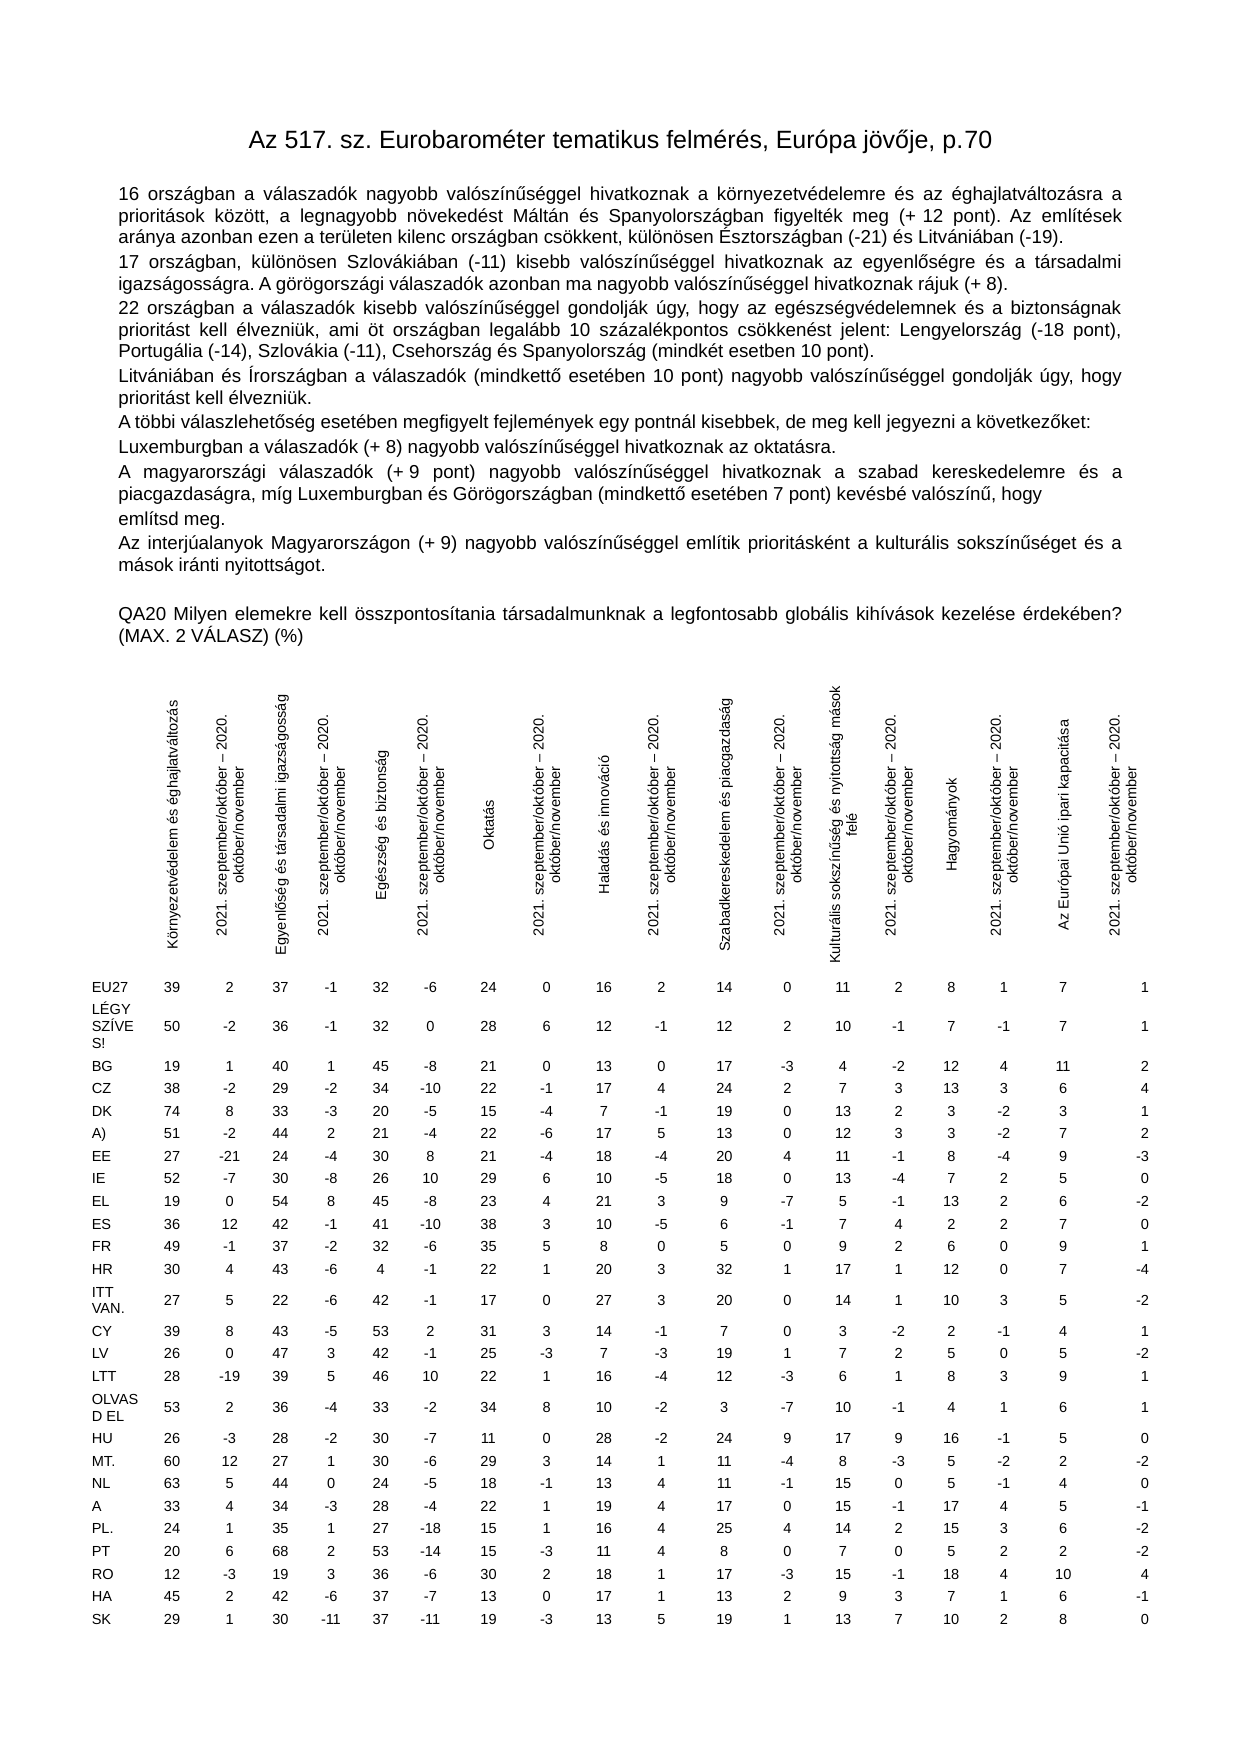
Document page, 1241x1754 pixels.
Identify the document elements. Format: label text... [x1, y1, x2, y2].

table_cell 17 [459, 1280, 517, 1320]
table_cell EU27 [89, 976, 143, 998]
table_cell 1 [517, 1495, 575, 1517]
text Az interjúalanyok Magyarországon (+ 9) nagyobb valószínűséggel említik prioritásként a kulturális sokszínűséget és a mások iránti nyitottságot. [118, 532, 1122, 575]
table_cell 7 [928, 998, 974, 1054]
table_cell 42 [360, 1280, 401, 1320]
table_cell 7 [816, 1213, 869, 1235]
table_cell 44 [259, 1472, 302, 1495]
table_cell 3 [974, 1280, 1033, 1320]
table_cell 11 [1033, 1054, 1093, 1077]
table_cell 19 [690, 1608, 758, 1630]
table_cell 6 [816, 1365, 869, 1387]
table_cell -2 [1093, 1342, 1152, 1365]
table_cell 4 [869, 1213, 928, 1235]
table_cell 4 [974, 1054, 1033, 1077]
table_cell 8 [816, 1450, 869, 1472]
table_cell 8 [690, 1540, 758, 1562]
table_cell 1 [632, 1563, 690, 1585]
table_cell 53 [360, 1540, 401, 1562]
table_cell 5 [200, 1472, 259, 1495]
table_cell 26 [143, 1427, 200, 1449]
table_cell 36 [143, 1213, 200, 1235]
table_cell -2 [1093, 1190, 1152, 1212]
table_cell 18 [575, 1563, 632, 1585]
table_cell 10 [816, 1388, 869, 1427]
table_cell -3 [758, 1563, 816, 1585]
table_cell 7 [816, 1342, 869, 1365]
table_cell 0 [758, 1320, 816, 1342]
table_cell 7 [1033, 976, 1093, 998]
table_cell -1 [974, 1427, 1033, 1449]
table_cell 7 [690, 1320, 758, 1342]
table_header Az Európai Unió ipari kapacitása [1033, 674, 1093, 976]
table_cell -5 [401, 1100, 459, 1122]
table_cell 6 [1033, 1190, 1093, 1212]
table_cell 23 [459, 1190, 517, 1212]
table_cell -3 [632, 1342, 690, 1365]
table_cell 37 [259, 976, 302, 998]
table_cell 9 [816, 1585, 869, 1608]
table_cell 5 [1033, 1167, 1093, 1190]
table_cell 1 [758, 1608, 816, 1630]
table_cell -4 [302, 1388, 360, 1427]
table_cell 13 [690, 1122, 758, 1145]
table_cell 14 [816, 1517, 869, 1540]
table_cell 30 [360, 1427, 401, 1449]
table_header Kulturális sokszínűség és nyitottság mások felé [816, 674, 869, 976]
table_cell 35 [259, 1517, 302, 1540]
table_cell 18 [575, 1145, 632, 1167]
table_cell 74 [143, 1100, 200, 1122]
table_cell -3 [758, 1365, 816, 1387]
table_cell 3 [1033, 1100, 1093, 1122]
table_cell -3 [302, 1495, 360, 1517]
table_cell 5 [928, 1540, 974, 1562]
table_cell 42 [259, 1213, 302, 1235]
table_cell 15 [459, 1540, 517, 1562]
table_cell 30 [360, 1145, 401, 1167]
table_cell 8 [302, 1190, 360, 1212]
table_cell 13 [928, 1190, 974, 1212]
table_cell 1 [1093, 1320, 1152, 1342]
table_cell -3 [200, 1427, 259, 1449]
table_cell -1 [869, 1145, 928, 1167]
table_cell 1 [974, 1585, 1033, 1608]
table_cell 37 [259, 1235, 302, 1258]
table_cell -7 [401, 1427, 459, 1449]
table_cell 2 [974, 1190, 1033, 1212]
table_cell 6 [200, 1540, 259, 1562]
table_cell 2 [1033, 1450, 1093, 1472]
table_cell 4 [517, 1190, 575, 1212]
table_cell 42 [259, 1585, 302, 1608]
table_cell 6 [1033, 1517, 1093, 1540]
table_cell 25 [459, 1342, 517, 1365]
table_cell 33 [143, 1495, 200, 1517]
table_cell 0 [758, 1495, 816, 1517]
table_cell 53 [360, 1320, 401, 1342]
table_cell 10 [928, 1608, 974, 1630]
table_cell 2 [974, 1167, 1033, 1190]
table_cell 3 [632, 1258, 690, 1280]
table_cell 10 [575, 1167, 632, 1190]
table_cell 37 [360, 1585, 401, 1608]
table_cell -1 [1093, 1495, 1152, 1517]
table_cell 0 [401, 998, 459, 1054]
table_cell -1 [401, 1280, 459, 1320]
table_cell 43 [259, 1320, 302, 1342]
table_cell -3 [758, 1054, 816, 1077]
table_cell -2 [200, 998, 259, 1054]
table_cell -2 [974, 1100, 1033, 1122]
table_cell LV [89, 1342, 143, 1365]
table_cell 3 [869, 1585, 928, 1608]
table_cell 5 [690, 1235, 758, 1258]
table_cell 2 [869, 1235, 928, 1258]
table_cell A [89, 1495, 143, 1517]
table_cell 14 [690, 976, 758, 998]
table_cell 27 [259, 1450, 302, 1472]
table_cell 4 [758, 1517, 816, 1540]
table_cell 2 [1033, 1540, 1093, 1562]
table_cell 7 [575, 1342, 632, 1365]
table_cell -4 [632, 1365, 690, 1387]
table_cell 9 [690, 1190, 758, 1212]
table_cell 1 [1093, 1365, 1152, 1387]
table_cell 2 [974, 1213, 1033, 1235]
table_cell 42 [360, 1342, 401, 1365]
table_cell 0 [1093, 1167, 1152, 1190]
table_cell -3 [869, 1450, 928, 1472]
table_cell PT [89, 1540, 143, 1562]
table_cell -1 [1093, 1585, 1152, 1608]
table_cell 43 [259, 1258, 302, 1280]
table_cell 17 [690, 1563, 758, 1585]
text 16 országban a válaszadók nagyobb valószínűséggel hivatkoznak a környezetvédelemre és az éghajlatváltozásra a prioritások között, a legnagyobb növekedést Máltán és Spanyolországban figyelték meg (+ 12 pont). Az említések aránya azonban ezen a területen kilenc országban csökkent, különösen Észtországban (-21) és Litvániában (-19). [118, 183, 1122, 247]
table_cell 27 [575, 1280, 632, 1320]
table_cell -6 [401, 1563, 459, 1585]
table_cell 2 [869, 1342, 928, 1365]
table_cell 12 [928, 1258, 974, 1280]
table_cell 14 [575, 1320, 632, 1342]
table_cell -8 [302, 1167, 360, 1190]
table_cell A) [89, 1122, 143, 1145]
table_cell 27 [143, 1145, 200, 1167]
table_cell 1 [517, 1365, 575, 1387]
table_cell 15 [816, 1495, 869, 1517]
table_cell -3 [517, 1608, 575, 1630]
table_cell 8 [928, 1145, 974, 1167]
table_cell 0 [517, 1585, 575, 1608]
table_header 2021. szeptember/október – 2020. október/november [974, 674, 1033, 976]
table_cell 0 [758, 1235, 816, 1258]
table_cell 16 [575, 976, 632, 998]
table_cell 1 [758, 1258, 816, 1280]
table_cell 1 [1093, 1235, 1152, 1258]
table_cell 28 [459, 998, 517, 1054]
table_cell 32 [360, 1235, 401, 1258]
table_cell -4 [302, 1145, 360, 1167]
table_cell 36 [259, 1388, 302, 1427]
table_cell -4 [758, 1450, 816, 1472]
table_cell LÉGY SZÍVES! [89, 998, 143, 1054]
table_cell 1 [974, 976, 1033, 998]
table_cell 21 [459, 1145, 517, 1167]
table_cell 34 [360, 1077, 401, 1099]
table_cell 4 [758, 1145, 816, 1167]
table_cell 2 [758, 1077, 816, 1099]
table_cell 5 [928, 1342, 974, 1365]
text 22 országban a válaszadók kisebb valószínűséggel gondolják úgy, hogy az egészségvédelemnek és a biztonságnak prioritást kell élvezniük, ami öt országban legalább 10 százalékpontos csökkenést jelent: Lengyelország (-18 pont), Portugália (-14), Szlovákia (-11), Csehország és Spanyolország (mindkét esetben 10 pont). [118, 297, 1122, 362]
table_cell 8 [575, 1235, 632, 1258]
table_cell 3 [974, 1517, 1033, 1540]
table_cell 26 [360, 1167, 401, 1190]
table_cell 6 [1033, 1077, 1093, 1099]
table_cell -10 [401, 1213, 459, 1235]
table_cell 24 [360, 1472, 401, 1495]
table_cell 16 [575, 1365, 632, 1387]
table_cell -1 [758, 1213, 816, 1235]
table_cell -2 [302, 1235, 360, 1258]
table_cell 1 [200, 1054, 259, 1077]
table_cell 12 [690, 998, 758, 1054]
table_cell 1 [302, 1054, 360, 1077]
table_cell -4 [974, 1145, 1033, 1167]
table_cell -6 [401, 976, 459, 998]
table_cell -6 [517, 1122, 575, 1145]
table_cell 28 [143, 1365, 200, 1387]
table_cell 10 [401, 1167, 459, 1190]
table_cell 4 [360, 1258, 401, 1280]
table_cell 45 [360, 1054, 401, 1077]
table_cell 14 [816, 1280, 869, 1320]
table_cell 38 [459, 1213, 517, 1235]
table_cell 30 [143, 1258, 200, 1280]
table_cell 4 [632, 1540, 690, 1562]
table_cell -6 [401, 1450, 459, 1472]
table_cell 6 [1033, 1388, 1093, 1427]
table_cell 13 [575, 1472, 632, 1495]
table_cell 0 [758, 976, 816, 998]
table_cell 28 [575, 1427, 632, 1449]
table_cell 6 [690, 1213, 758, 1235]
table_cell 8 [928, 976, 974, 998]
table_cell -6 [302, 1280, 360, 1320]
table_cell 1 [517, 1258, 575, 1280]
table_cell 13 [690, 1585, 758, 1608]
table_cell 13 [575, 1608, 632, 1630]
table_cell 1 [632, 1585, 690, 1608]
table_cell 4 [200, 1495, 259, 1517]
table_cell 25 [690, 1517, 758, 1540]
table_cell 4 [632, 1472, 690, 1495]
table_cell 45 [360, 1190, 401, 1212]
table_cell 68 [259, 1540, 302, 1562]
table_cell 10 [575, 1388, 632, 1427]
table_cell 8 [1033, 1608, 1093, 1630]
table_cell 24 [259, 1145, 302, 1167]
table_cell 32 [360, 976, 401, 998]
table_cell 4 [974, 1495, 1033, 1517]
table_cell -2 [1093, 1280, 1152, 1320]
table_cell 5 [1033, 1495, 1093, 1517]
table_cell 2 [302, 1540, 360, 1562]
table_cell 20 [690, 1280, 758, 1320]
table_cell 1 [1093, 1388, 1152, 1427]
table_cell 19 [690, 1342, 758, 1365]
table_cell 20 [143, 1540, 200, 1562]
table_cell 2 [401, 1320, 459, 1342]
table_cell 33 [259, 1100, 302, 1122]
table_header Haladás és innováció [575, 674, 632, 976]
table_cell 4 [632, 1077, 690, 1099]
table_cell -1 [401, 1258, 459, 1280]
table_cell 37 [360, 1608, 401, 1630]
table_cell -8 [401, 1054, 459, 1077]
table_cell -1 [974, 998, 1033, 1054]
table_header Oktatás [459, 674, 517, 976]
table_cell -2 [869, 1320, 928, 1342]
table_cell 27 [143, 1280, 200, 1320]
table_cell -4 [869, 1167, 928, 1190]
table_cell 3 [690, 1388, 758, 1427]
table_cell 2 [302, 1122, 360, 1145]
table_cell 26 [143, 1342, 200, 1365]
table_cell 2 [758, 1585, 816, 1608]
table_cell 1 [869, 1280, 928, 1320]
table_cell 19 [575, 1495, 632, 1517]
table_cell 34 [259, 1495, 302, 1517]
table_header Hagyományok [928, 674, 974, 976]
table_cell 5 [302, 1365, 360, 1387]
table_cell 47 [259, 1342, 302, 1365]
table_cell 4 [816, 1054, 869, 1077]
table_cell -2 [200, 1077, 259, 1099]
table_cell 5 [632, 1608, 690, 1630]
table_cell 1 [974, 1388, 1033, 1427]
table_cell 0 [974, 1258, 1033, 1280]
text említsd meg. [118, 507, 1122, 529]
table_cell 22 [459, 1365, 517, 1387]
table_cell 0 [1093, 1472, 1152, 1495]
table_cell 0 [758, 1540, 816, 1562]
table_cell 1 [1093, 1100, 1152, 1122]
table_cell 51 [143, 1122, 200, 1145]
table_cell ES [89, 1213, 143, 1235]
table_cell -2 [200, 1122, 259, 1145]
table_cell 2 [1093, 1122, 1152, 1145]
table_cell 1 [632, 1450, 690, 1472]
table_header Környezetvédelem és éghajlatváltozás [143, 674, 200, 976]
table_cell 2 [517, 1563, 575, 1585]
table_cell FR [89, 1235, 143, 1258]
table_cell 3 [632, 1280, 690, 1320]
table_cell 0 [758, 1122, 816, 1145]
table_cell 2 [200, 1388, 259, 1427]
table_cell -1 [302, 976, 360, 998]
table_cell 0 [869, 1472, 928, 1495]
table_cell 12 [200, 1213, 259, 1235]
table_cell -1 [200, 1235, 259, 1258]
table_header 2021. szeptember/október – 2020. október/november [517, 674, 575, 976]
table_cell 60 [143, 1450, 200, 1472]
table_cell -7 [758, 1190, 816, 1212]
table_cell -6 [401, 1235, 459, 1258]
table_cell 16 [575, 1517, 632, 1540]
table_cell -2 [1093, 1517, 1152, 1540]
table_cell 10 [816, 998, 869, 1054]
table_cell -1 [517, 1472, 575, 1495]
table_cell -3 [1093, 1145, 1152, 1167]
text 17 országban, különösen Szlovákiában (-11) kisebb valószínűséggel hivatkoznak az egyenlőségre és a társadalmi igazságosságra. A görögországi válaszadók azonban ma nagyobb valószínűséggel hivatkoznak rájuk (+ 8). [118, 251, 1122, 294]
table_cell 10 [401, 1365, 459, 1387]
table_cell -2 [974, 1450, 1033, 1472]
table_cell 11 [690, 1450, 758, 1472]
table_cell 15 [816, 1563, 869, 1585]
table_cell 5 [517, 1235, 575, 1258]
table_cell HA [89, 1585, 143, 1608]
table_header [89, 674, 143, 976]
table_cell CY [89, 1320, 143, 1342]
table_cell 34 [459, 1388, 517, 1427]
table_cell 0 [1093, 1213, 1152, 1235]
table_cell 38 [143, 1077, 200, 1099]
table_cell -6 [302, 1585, 360, 1608]
table_cell 30 [259, 1167, 302, 1190]
table_cell 6 [517, 998, 575, 1054]
table_cell 11 [816, 1145, 869, 1167]
text A magyarországi válaszadók (+ 9 pont) nagyobb valószínűséggel hivatkoznak a szabad kereskedelemre és a piacgazdaságra, míg Luxemburgban és Görögországban (mindkettő esetében 7 pont) kevésbé valószínű, hogy [118, 461, 1122, 504]
table_cell 2 [758, 998, 816, 1054]
table_cell 5 [632, 1122, 690, 1145]
table_cell 3 [302, 1342, 360, 1365]
table_cell 5 [200, 1280, 259, 1320]
table_header 2021. szeptember/október – 2020. október/november [200, 674, 259, 976]
table_cell NL [89, 1472, 143, 1495]
table_cell 1 [1093, 998, 1152, 1054]
table_cell 19 [690, 1100, 758, 1122]
table_cell -1 [974, 1320, 1033, 1342]
table_cell -5 [302, 1320, 360, 1342]
table_cell 5 [1033, 1427, 1093, 1449]
table_cell 29 [259, 1077, 302, 1099]
table_cell 8 [928, 1365, 974, 1387]
table_cell 0 [1093, 1608, 1152, 1630]
table_cell 1 [517, 1517, 575, 1540]
table_cell -21 [200, 1145, 259, 1167]
table_cell 4 [632, 1517, 690, 1540]
table_cell 27 [360, 1517, 401, 1540]
table_cell -1 [869, 1388, 928, 1427]
table_cell -3 [200, 1563, 259, 1585]
table_cell 30 [259, 1608, 302, 1630]
table_cell 0 [200, 1342, 259, 1365]
text Luxemburgban a válaszadók (+ 8) nagyobb valószínűséggel hivatkoznak az oktatásra. [118, 436, 1122, 458]
table_cell 9 [1033, 1365, 1093, 1387]
table_cell 0 [632, 1235, 690, 1258]
table_cell 3 [928, 1122, 974, 1145]
table_cell 39 [143, 1320, 200, 1342]
table_cell 54 [259, 1190, 302, 1212]
table_cell 19 [143, 1054, 200, 1077]
table_cell HR [89, 1258, 143, 1280]
table_cell 21 [459, 1054, 517, 1077]
table_header 2021. szeptember/október – 2020. október/november [869, 674, 928, 976]
table_cell 39 [259, 1365, 302, 1387]
table_cell 7 [869, 1608, 928, 1630]
table_cell 7 [1033, 1122, 1093, 1145]
table_cell EE [89, 1145, 143, 1167]
table_cell 1 [302, 1450, 360, 1472]
table_cell -7 [200, 1167, 259, 1190]
table_cell 7 [575, 1100, 632, 1122]
table_cell -1 [632, 1100, 690, 1122]
table_cell RO [89, 1563, 143, 1585]
table_cell 29 [459, 1450, 517, 1472]
table_cell 17 [575, 1122, 632, 1145]
table_cell -1 [401, 1342, 459, 1365]
table_cell 19 [259, 1563, 302, 1585]
table_cell 22 [459, 1077, 517, 1099]
table_cell 18 [928, 1563, 974, 1585]
table_cell 17 [816, 1427, 869, 1449]
table_cell -2 [1093, 1450, 1152, 1472]
table_cell -6 [302, 1258, 360, 1280]
table_cell 2 [1093, 1054, 1152, 1077]
table_cell 15 [928, 1517, 974, 1540]
table_cell 18 [690, 1167, 758, 1190]
table_cell 13 [459, 1585, 517, 1608]
table_cell 3 [517, 1320, 575, 1342]
table_cell 22 [459, 1258, 517, 1280]
table_cell BG [89, 1054, 143, 1077]
table_cell OLVASD EL [89, 1388, 143, 1427]
table_cell -14 [401, 1540, 459, 1562]
table_cell 63 [143, 1472, 200, 1495]
table_cell 24 [459, 976, 517, 998]
table_cell -1 [632, 998, 690, 1054]
table_cell 2 [869, 976, 928, 998]
table_cell 2 [974, 1608, 1033, 1630]
table_cell 11 [816, 976, 869, 998]
table_cell 10 [928, 1280, 974, 1320]
table_cell 12 [816, 1122, 869, 1145]
table_cell 22 [459, 1495, 517, 1517]
table_cell 17 [816, 1258, 869, 1280]
table_header 2021. szeptember/október – 2020. október/november [302, 674, 360, 976]
table_cell -1 [302, 998, 360, 1054]
table_header Egyenlőség és társadalmi igazságosság [259, 674, 302, 976]
table_cell 10 [1033, 1563, 1093, 1585]
table_cell 22 [259, 1280, 302, 1320]
table_cell -19 [200, 1365, 259, 1387]
table_cell 9 [816, 1235, 869, 1258]
table_cell -11 [302, 1608, 360, 1630]
table_cell 4 [200, 1258, 259, 1280]
table_cell 9 [758, 1427, 816, 1449]
table_cell 7 [1033, 998, 1093, 1054]
table_cell 7 [1033, 1258, 1093, 1280]
table_cell 3 [816, 1320, 869, 1342]
table_cell 32 [690, 1258, 758, 1280]
table_cell 17 [928, 1495, 974, 1517]
table_cell 53 [143, 1388, 200, 1427]
table_cell 45 [143, 1585, 200, 1608]
table_cell 9 [869, 1427, 928, 1449]
table_cell 11 [459, 1427, 517, 1449]
table_cell 49 [143, 1235, 200, 1258]
table_cell 3 [974, 1077, 1033, 1099]
table_cell 6 [928, 1235, 974, 1258]
table_cell 29 [459, 1167, 517, 1190]
table_cell 11 [575, 1540, 632, 1562]
table_cell 31 [459, 1320, 517, 1342]
table_cell 0 [974, 1235, 1033, 1258]
table_cell 20 [690, 1145, 758, 1167]
table_cell -1 [974, 1472, 1033, 1495]
table_cell 14 [575, 1450, 632, 1472]
table_cell PL. [89, 1517, 143, 1540]
table_cell 13 [928, 1077, 974, 1099]
table_cell 4 [1093, 1563, 1152, 1585]
table_header 2021. szeptember/október – 2020. október/november [758, 674, 816, 976]
table_cell 3 [869, 1122, 928, 1145]
table_cell -2 [302, 1077, 360, 1099]
table_cell -7 [758, 1388, 816, 1427]
table_cell -4 [1093, 1258, 1152, 1280]
table_cell 19 [143, 1190, 200, 1212]
table_cell 29 [143, 1608, 200, 1630]
table_cell 4 [928, 1388, 974, 1427]
table_cell 24 [690, 1077, 758, 1099]
table_cell 3 [974, 1365, 1033, 1387]
table_header 2021. szeptember/október – 2020. október/november [1093, 674, 1152, 976]
table_cell -2 [974, 1122, 1033, 1145]
table_cell -11 [401, 1608, 459, 1630]
table_cell -1 [869, 1190, 928, 1212]
table_cell 6 [1033, 1585, 1093, 1608]
table_cell 17 [690, 1495, 758, 1517]
table_cell 13 [816, 1608, 869, 1630]
table_cell 2 [974, 1540, 1033, 1562]
table_cell CZ [89, 1077, 143, 1099]
table_cell 1 [758, 1342, 816, 1365]
table_cell -7 [401, 1585, 459, 1608]
table_cell 17 [575, 1077, 632, 1099]
table_cell 8 [401, 1145, 459, 1167]
table_cell 0 [517, 1054, 575, 1077]
table_cell 40 [259, 1054, 302, 1077]
table_cell 5 [928, 1450, 974, 1472]
table_cell -2 [869, 1054, 928, 1077]
table_cell -4 [401, 1495, 459, 1517]
table_cell 21 [575, 1190, 632, 1212]
table_cell -1 [869, 998, 928, 1054]
table_cell -4 [517, 1145, 575, 1167]
table_cell 9 [1033, 1145, 1093, 1167]
table_cell 3 [302, 1563, 360, 1585]
table_cell 0 [1093, 1427, 1152, 1449]
table_cell 5 [1033, 1342, 1093, 1365]
table_cell 52 [143, 1167, 200, 1190]
table_cell MT. [89, 1450, 143, 1472]
table_cell 3 [869, 1077, 928, 1099]
table_cell 28 [259, 1427, 302, 1449]
table_cell -2 [632, 1427, 690, 1449]
table_cell 13 [816, 1167, 869, 1190]
table_cell SK [89, 1608, 143, 1630]
table_cell 0 [517, 1280, 575, 1320]
table_cell 2 [869, 1517, 928, 1540]
table_cell 10 [575, 1213, 632, 1235]
table_cell 50 [143, 998, 200, 1054]
table_cell -8 [401, 1190, 459, 1212]
table_cell 2 [928, 1213, 974, 1235]
table_cell 36 [259, 998, 302, 1054]
table_cell -5 [401, 1472, 459, 1495]
table_cell 0 [869, 1540, 928, 1562]
table_header Egészség és biztonság [360, 674, 401, 976]
table_cell 15 [816, 1472, 869, 1495]
table_cell 44 [259, 1122, 302, 1145]
table_cell 2 [928, 1320, 974, 1342]
table_cell -1 [869, 1495, 928, 1517]
table_cell 4 [1093, 1077, 1152, 1099]
table_cell 15 [459, 1517, 517, 1540]
table_cell 41 [360, 1213, 401, 1235]
table_cell 24 [143, 1517, 200, 1540]
table_cell -1 [517, 1077, 575, 1099]
table_cell 0 [302, 1472, 360, 1495]
table_cell 0 [517, 976, 575, 998]
table_cell 13 [816, 1100, 869, 1122]
table_cell 2 [869, 1100, 928, 1122]
table_cell -1 [302, 1213, 360, 1235]
table_cell 1 [869, 1258, 928, 1280]
table_cell -5 [632, 1167, 690, 1190]
table_cell 17 [690, 1054, 758, 1077]
table_cell 18 [459, 1472, 517, 1495]
table_cell 15 [459, 1100, 517, 1122]
table_cell 17 [575, 1585, 632, 1608]
table_cell 4 [632, 1495, 690, 1517]
table_cell -3 [302, 1100, 360, 1122]
table_cell 32 [360, 998, 401, 1054]
table_cell 46 [360, 1365, 401, 1387]
table_cell 8 [200, 1320, 259, 1342]
table_cell 0 [632, 1054, 690, 1077]
table_cell 2 [200, 976, 259, 998]
table_cell 8 [517, 1388, 575, 1427]
table_header 2021. szeptember/október – 2020. október/november [401, 674, 459, 976]
table_cell -4 [401, 1122, 459, 1145]
table_cell 5 [1033, 1280, 1093, 1320]
table_cell LTT [89, 1365, 143, 1387]
table_cell 4 [974, 1563, 1033, 1585]
table_cell 2 [632, 976, 690, 998]
table_cell 7 [928, 1167, 974, 1190]
table_cell -2 [401, 1388, 459, 1427]
table_cell -2 [302, 1427, 360, 1449]
table_cell 24 [690, 1427, 758, 1449]
table_cell 16 [928, 1427, 974, 1449]
table_cell 1 [200, 1608, 259, 1630]
table_cell 0 [517, 1427, 575, 1449]
table_cell 7 [816, 1540, 869, 1562]
table_cell 3 [517, 1450, 575, 1472]
table_cell 13 [575, 1054, 632, 1077]
table_cell -2 [632, 1388, 690, 1427]
table_cell 30 [360, 1450, 401, 1472]
table_cell 12 [928, 1054, 974, 1077]
table_cell 30 [459, 1563, 517, 1585]
table_cell 7 [928, 1585, 974, 1608]
table_cell -10 [401, 1077, 459, 1099]
table_cell -3 [517, 1342, 575, 1365]
table_cell 0 [758, 1100, 816, 1122]
table_cell 3 [928, 1100, 974, 1122]
table_cell 0 [974, 1342, 1033, 1365]
table_cell 28 [360, 1495, 401, 1517]
table_cell 9 [1033, 1235, 1093, 1258]
table_cell 36 [360, 1563, 401, 1585]
table_cell 33 [360, 1388, 401, 1427]
table_cell 12 [690, 1365, 758, 1387]
table_cell ITT VAN. [89, 1280, 143, 1320]
text A többi válaszlehetőség esetében megfigyelt fejlemények egy pontnál kisebbek, de meg kell jegyezni a következőket: [118, 411, 1122, 433]
table_cell 2 [200, 1585, 259, 1608]
table_cell EL [89, 1190, 143, 1212]
table_cell 11 [690, 1472, 758, 1495]
table_cell -2 [1093, 1540, 1152, 1562]
table_cell 20 [360, 1100, 401, 1122]
table_cell 12 [143, 1563, 200, 1585]
table_cell 4 [1033, 1472, 1093, 1495]
table_cell 1 [869, 1365, 928, 1387]
table_cell 0 [758, 1167, 816, 1190]
table_cell 1 [302, 1517, 360, 1540]
table_cell 1 [200, 1517, 259, 1540]
table_cell 22 [459, 1122, 517, 1145]
table_cell -4 [517, 1100, 575, 1122]
table_cell 19 [459, 1608, 517, 1630]
table_cell 12 [575, 998, 632, 1054]
table_cell 5 [928, 1472, 974, 1495]
table_cell -18 [401, 1517, 459, 1540]
text QA20 Milyen elemekre kell összpontosítania társadalmunknak a legfontosabb globális kihívások kezelése érdekében? (MAX. 2 VÁLASZ) (%) [118, 603, 1122, 646]
table_header 2021. szeptember/október – 2020. október/november [632, 674, 690, 976]
table_cell 7 [1033, 1213, 1093, 1235]
table_cell -1 [869, 1563, 928, 1585]
table_cell -3 [517, 1540, 575, 1562]
table_cell IE [89, 1167, 143, 1190]
table_cell HU [89, 1427, 143, 1449]
table_cell 3 [632, 1190, 690, 1212]
table_cell 8 [200, 1100, 259, 1122]
table_cell -1 [758, 1472, 816, 1495]
table_cell 3 [517, 1213, 575, 1235]
table_cell 7 [816, 1077, 869, 1099]
table_cell 21 [360, 1122, 401, 1145]
table_cell DK [89, 1100, 143, 1122]
table_cell -1 [632, 1320, 690, 1342]
table_cell 1 [1093, 976, 1152, 998]
text Litvániában és Írországban a válaszadók (mindkettő esetében 10 pont) nagyobb valószínűséggel gondolják úgy, hogy prioritást kell élvezniük. [118, 365, 1122, 408]
table_cell 35 [459, 1235, 517, 1258]
table_cell 0 [200, 1190, 259, 1212]
table_cell 0 [758, 1280, 816, 1320]
table_cell 12 [200, 1450, 259, 1472]
table_cell 5 [816, 1190, 869, 1212]
table_cell -4 [632, 1145, 690, 1167]
table_cell 20 [575, 1258, 632, 1280]
table_cell 4 [1033, 1320, 1093, 1342]
table_cell 39 [143, 976, 200, 998]
table_cell 6 [517, 1167, 575, 1190]
table_header Szabadkereskedelem és piacgazdaság [690, 674, 758, 976]
table_cell -5 [632, 1213, 690, 1235]
